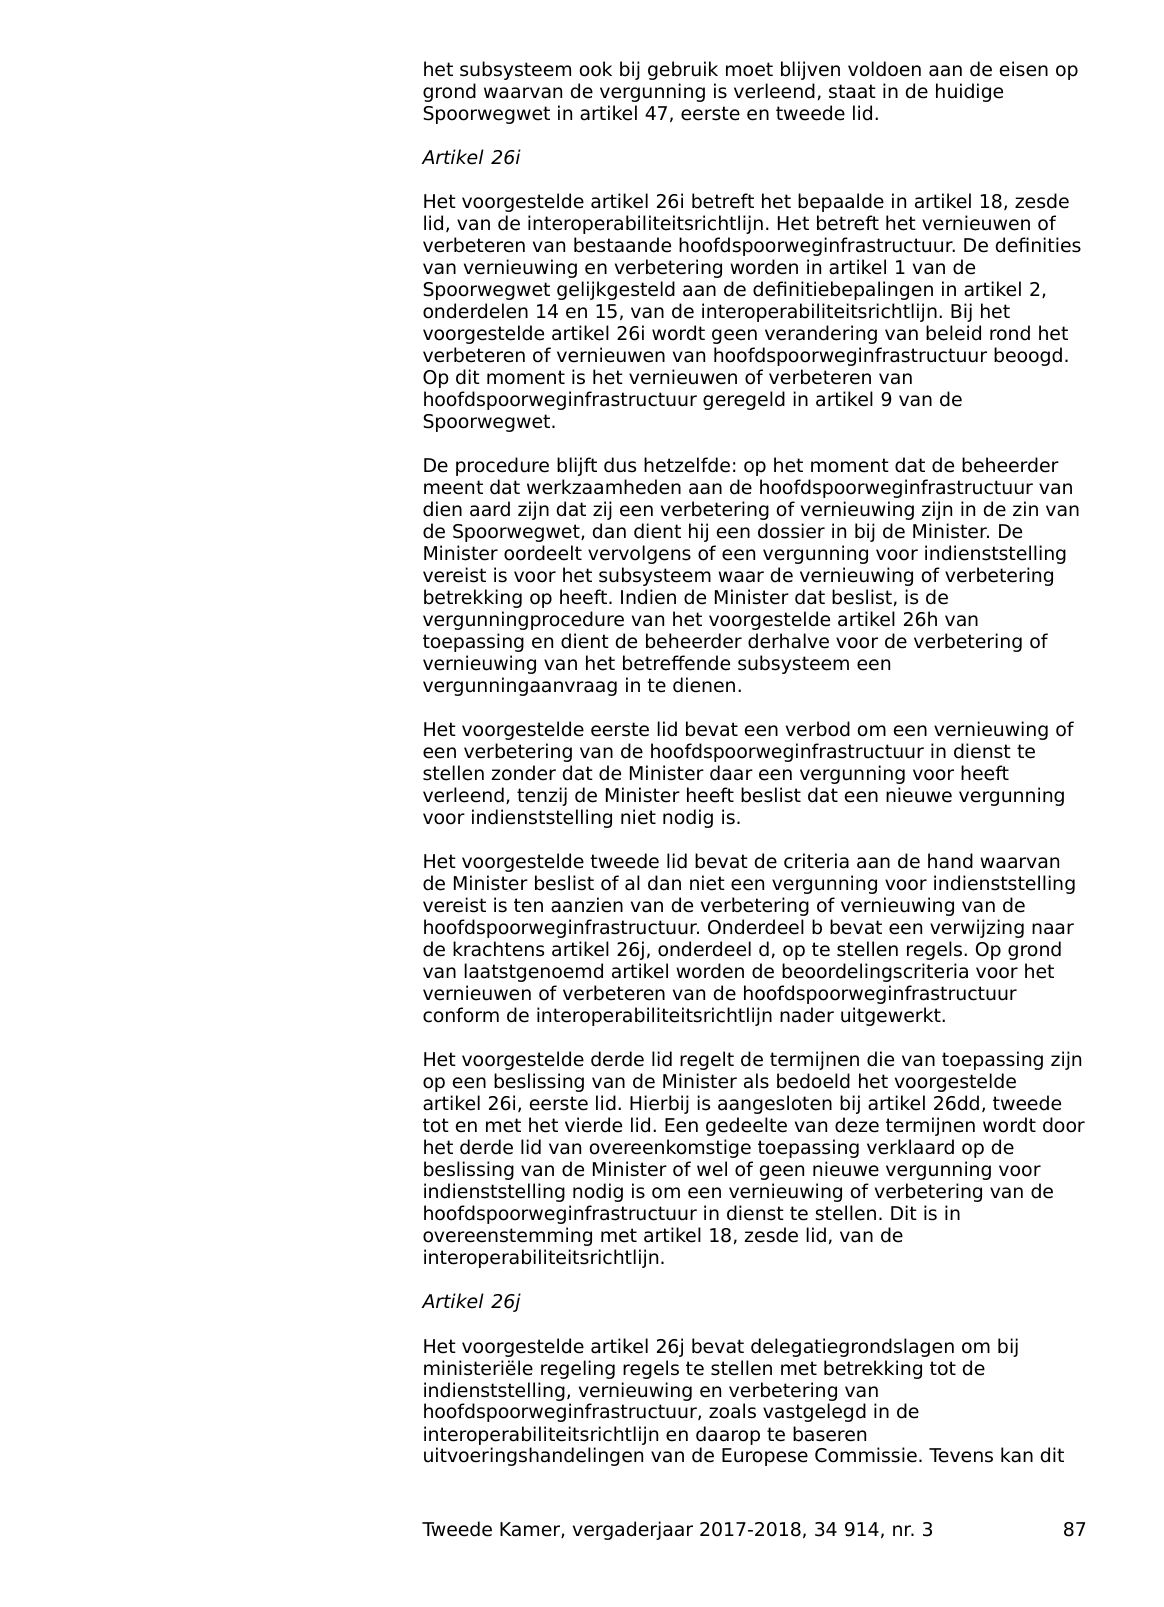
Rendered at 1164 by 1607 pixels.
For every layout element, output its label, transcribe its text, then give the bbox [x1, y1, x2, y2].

text De procedure blijft dus hetzelfde: op het moment dat de beheerder meent dat werkzaamheden aan de hoofdspoorweginfrastructuur van dien aard zijn dat zij een verbetering of vernieuwing zijn in de zin van de Spoorwegwet, dan dient hij een dossier in bij de Minister. De Minister oordeelt vervolgens of een vergunning voor indienststelling vereist is voor het subsysteem waar de vernieuwing of verbetering betrekking op heeft. Indien de Minister dat beslist, is de vergunningprocedure van het voorgestelde artikel 26h van toepassing en dient de beheerder derhalve voor de verbetering of vernieuwing van het betreffende subsysteem een vergunningaanvraag in te dienen. [422, 455, 1087, 697]
text het subsysteem ook bij gebruik moet blijven voldoen aan de eisen op grond waarvan de vergunning is verleend, staat in de huidige Spoorwegwet in artikel 47, eerste en tweede lid. [422, 59, 1087, 125]
text Het voorgestelde artikel 26j bevat delegatiegrondslagen om bij ministeriële regeling regels te stellen met betrekking tot de indienststelling, vernieuwing en verbetering van hoofdspoorweginfrastructuur, zoals vastgelegd in de interoperabiliteitsrichtlijn en daarop te baseren uitvoeringshandelingen van de Europese Commissie. Tevens kan dit [422, 1336, 1087, 1467]
text Het voorgestelde artikel 26i betreft het bepaalde in artikel 18, zesde lid, van de interoperabiliteitsrichtlijn. Het betreft het vernieuwen of verbeteren van bestaande hoofdspoorweginfrastructuur. De definities van vernieuwing en verbetering worden in artikel 1 van de Spoorwegwet gelijkgesteld aan de definitiebepalingen in artikel 2, onderdelen 14 en 15, van de interoperabiliteitsrichtlijn. Bij het voorgestelde artikel 26i wordt geen verandering van beleid rond het verbeteren of vernieuwen van hoofdspoorweginfrastructuur beoogd. Op dit moment is het vernieuwen of verbeteren van hoofdspoorweginfrastructuur geregeld in artikel 9 van de Spoorwegwet. [422, 191, 1087, 433]
text Het voorgestelde derde lid regelt de termijnen die van toepassing zijn op een beslissing van de Minister als bedoeld het voorgestelde artikel 26i, eerste lid. Hierbij is aangesloten bij artikel 26dd, tweede tot en met het vierde lid. Een gedeelte van deze termijnen wordt door het derde lid van overeenkomstige toepassing verklaard op de beslissing van de Minister of wel of geen nieuwe vergunning voor indienststelling nodig is om een vernieuwing of verbetering van de hoofdspoorweginfrastructuur in dienst te stellen. Dit is in overeenstemming met artikel 18, zesde lid, van de interoperabiliteitsrichtlijn. [422, 1049, 1087, 1269]
subtitle Artikel 26j [422, 1291, 1087, 1313]
text Het voorgestelde eerste lid bevat een verbod om een vernieuwing of een verbetering van de hoofdspoorweginfrastructuur in dienst te stellen zonder dat de Minister daar een vergunning voor heeft verleend, tenzij de Minister heeft beslist dat een nieuwe vergunning voor indienststelling niet nodig is. [422, 719, 1087, 829]
text Het voorgestelde tweede lid bevat de criteria aan de hand waarvan de Minister beslist of al dan niet een vergunning voor indienststelling vereist is ten aanzien van de verbetering of vernieuwing van de hoofdspoorweginfrastructuur. Onderdeel b bevat een verwijzing naar de krachtens artikel 26j, onderdeel d, op te stellen regels. Op grond van laatstgenoemd artikel worden de beoordelingscriteria voor het vernieuwen of verbeteren van de hoofdspoorweginfrastructuur conform de interoperabiliteitsrichtlijn nader uitgewerkt. [422, 851, 1087, 1027]
subtitle Artikel 26i [422, 147, 1087, 169]
